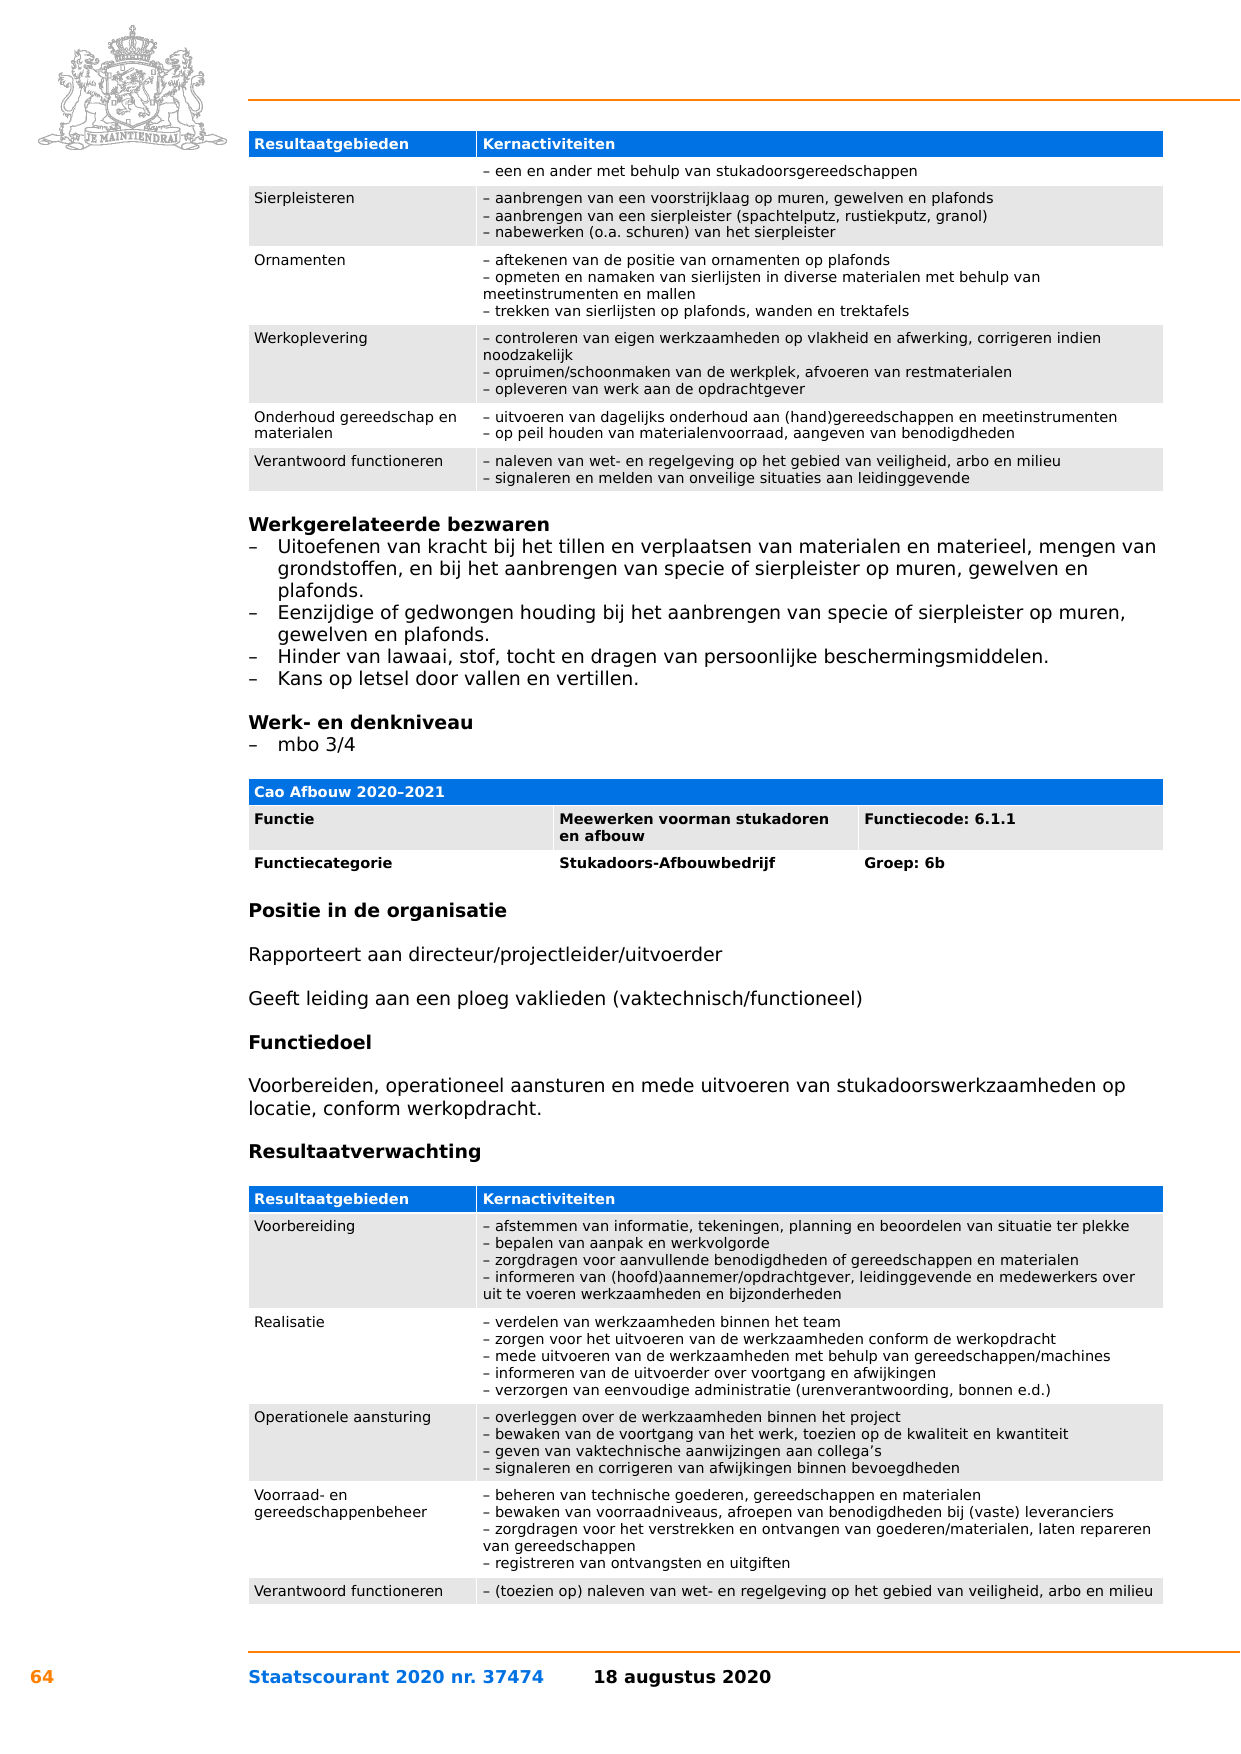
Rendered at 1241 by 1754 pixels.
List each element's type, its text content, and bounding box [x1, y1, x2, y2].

text – Kans op letsel door vallen en vertillen. [248, 668, 1163, 690]
table_cell – verdelen van werkzaamheden binnen het team – zorgen voor het uitvoeren van de werkzaamheden conform de werkopdracht – mede uitvoeren van de werkzaamheden met behulp van gereedschappen/machines – informeren van de uitvoerder over voortgang en afwijkingen – verzorgen van eenvoudige administratie (urenverantwoording, bonnen e.d.) [477, 1309, 1163, 1403]
text – Eenzijdige of gedwongen houding bij het aanbrengen van specie of sierpleister op muren, gewelven en plafonds. [248, 602, 1163, 646]
table_cell Functiecode: 6.1.1 [859, 806, 1163, 850]
subtitle Functiedoel [248, 1032, 1163, 1053]
table_header Kernactiviteiten [477, 1186, 1163, 1212]
table_cell Functie [249, 806, 553, 850]
text – Uitoefenen van kracht bij het tillen en verplaatsen van materialen en materieel, mengen van grondstoffen, en bij het aanbrengen van specie of sierpleister op muren, gewelven en plafonds. [248, 536, 1163, 602]
table_cell Onderhoud gereedschap en materialen [249, 404, 476, 447]
text – Hinder van lawaai, stof, tocht en dragen van persoonlijke beschermingsmiddelen. [248, 646, 1163, 668]
picture [38, 25, 227, 150]
table_header Resultaatgebieden [249, 131, 476, 157]
table_header Kernactiviteiten [477, 131, 1163, 157]
table_cell – (toezien op) naleven van wet- en regelgeving op het gebied van veiligheid, arbo en milieu [477, 1578, 1163, 1604]
table_cell – naleven van wet- en regelgeving op het gebied van veiligheid, arbo en milieu – signaleren en melden van onveilige situaties aan leidinggevende [477, 448, 1163, 491]
table_cell – afstemmen van informatie, tekeningen, planning en beoordelen van situatie ter plekke – bepalen van aanpak en werkvolgorde – zorgdragen voor aanvullende benodigdheden of gereedschappen en materialen – informeren van (hoofd)aannemer/opdrachtgever, leidinggevende en medewerkers over uit te voeren werkzaamheden en bijzonderheden [477, 1214, 1163, 1308]
subtitle Resultaatverwachting [248, 1141, 1163, 1163]
table_cell Operationele aansturing [249, 1404, 476, 1481]
table_cell – een en ander met behulp van stukadoorsgereedschappen [477, 158, 1163, 185]
table_cell Voorraad- en gereedschappenbeheer [249, 1483, 476, 1577]
text Geeft leiding aan een ploeg vaklieden (vaktechnisch/functioneel) [248, 988, 1163, 1010]
table_header Resultaatgebieden [249, 1186, 476, 1212]
table_cell Functiecategorie [249, 851, 553, 877]
table_cell Verantwoord functioneren [249, 1578, 476, 1604]
subtitle Werkgerelateerde bezwaren [248, 514, 1163, 536]
text Voorbereiden, operationeel aansturen en mede uitvoeren van stukadoorswerkzaamheden op locatie, conform werkopdracht. [248, 1075, 1163, 1119]
text – mbo 3/4 [248, 734, 1163, 756]
table_cell – controleren van eigen werkzaamheden op vlakheid en afwerking, corrigeren indien noodzakelijk – opruimen/schoonmaken van de werkplek, afvoeren van restmaterialen – opleveren van werk aan de opdrachtgever [477, 325, 1163, 403]
table_cell Groep: 6b [859, 851, 1163, 877]
table_cell Werkoplevering [249, 325, 476, 403]
table_cell – aftekenen van de positie van ornamenten op plafonds – opmeten en namaken van sierlijsten in diverse materialen met behulp van meetinstrumenten en mallen – trekken van sierlijsten op plafonds, wanden en trektafels [477, 247, 1163, 324]
table_cell Sierpleisteren [249, 186, 476, 246]
table_cell Stukadoors-Afbouwbedrijf [554, 851, 858, 877]
table_cell Verantwoord functioneren [249, 448, 476, 491]
table_header Cao Afbouw 2020–2021 [249, 779, 1163, 805]
table_cell Voorbereiding [249, 1214, 476, 1308]
table_cell Ornamenten [249, 247, 476, 324]
table_cell – overleggen over de werkzaamheden binnen het project – bewaken van de voortgang van het werk, toezien op de kwaliteit en kwantiteit – geven van vaktechnische aanwijzingen aan collega’s – signaleren en corrigeren van afwijkingen binnen bevoegdheden [477, 1404, 1163, 1481]
table_cell – aanbrengen van een voorstrijklaag op muren, gewelven en plafonds – aanbrengen van een sierpleister (spachtelputz, rustiekputz, granol) – nabewerken (o.a. schuren) van het sierpleister [477, 186, 1163, 246]
table_cell [249, 158, 476, 185]
table_cell – beheren van technische goederen, gereedschappen en materialen – bewaken van voorraadniveaus, afroepen van benodigdheden bij (vaste) leveranciers – zorgdragen voor het verstrekken en ontvangen van goederen/materialen, laten repareren van gereedschappen – registreren van ontvangsten en uitgiften [477, 1483, 1163, 1577]
subtitle Werk- en denkniveau [248, 712, 1163, 734]
table_cell – uitvoeren van dagelijks onderhoud aan (hand)gereedschappen en meetinstrumenten – op peil houden van materialenvoorraad, aangeven van benodigdheden [477, 404, 1163, 447]
subtitle Positie in de organisatie [248, 900, 1163, 922]
table_cell Meewerken voorman stukadoren en afbouw [554, 806, 858, 850]
text Rapporteert aan directeur/projectleider/uitvoerder [248, 944, 1163, 966]
table_cell Realisatie [249, 1309, 476, 1403]
